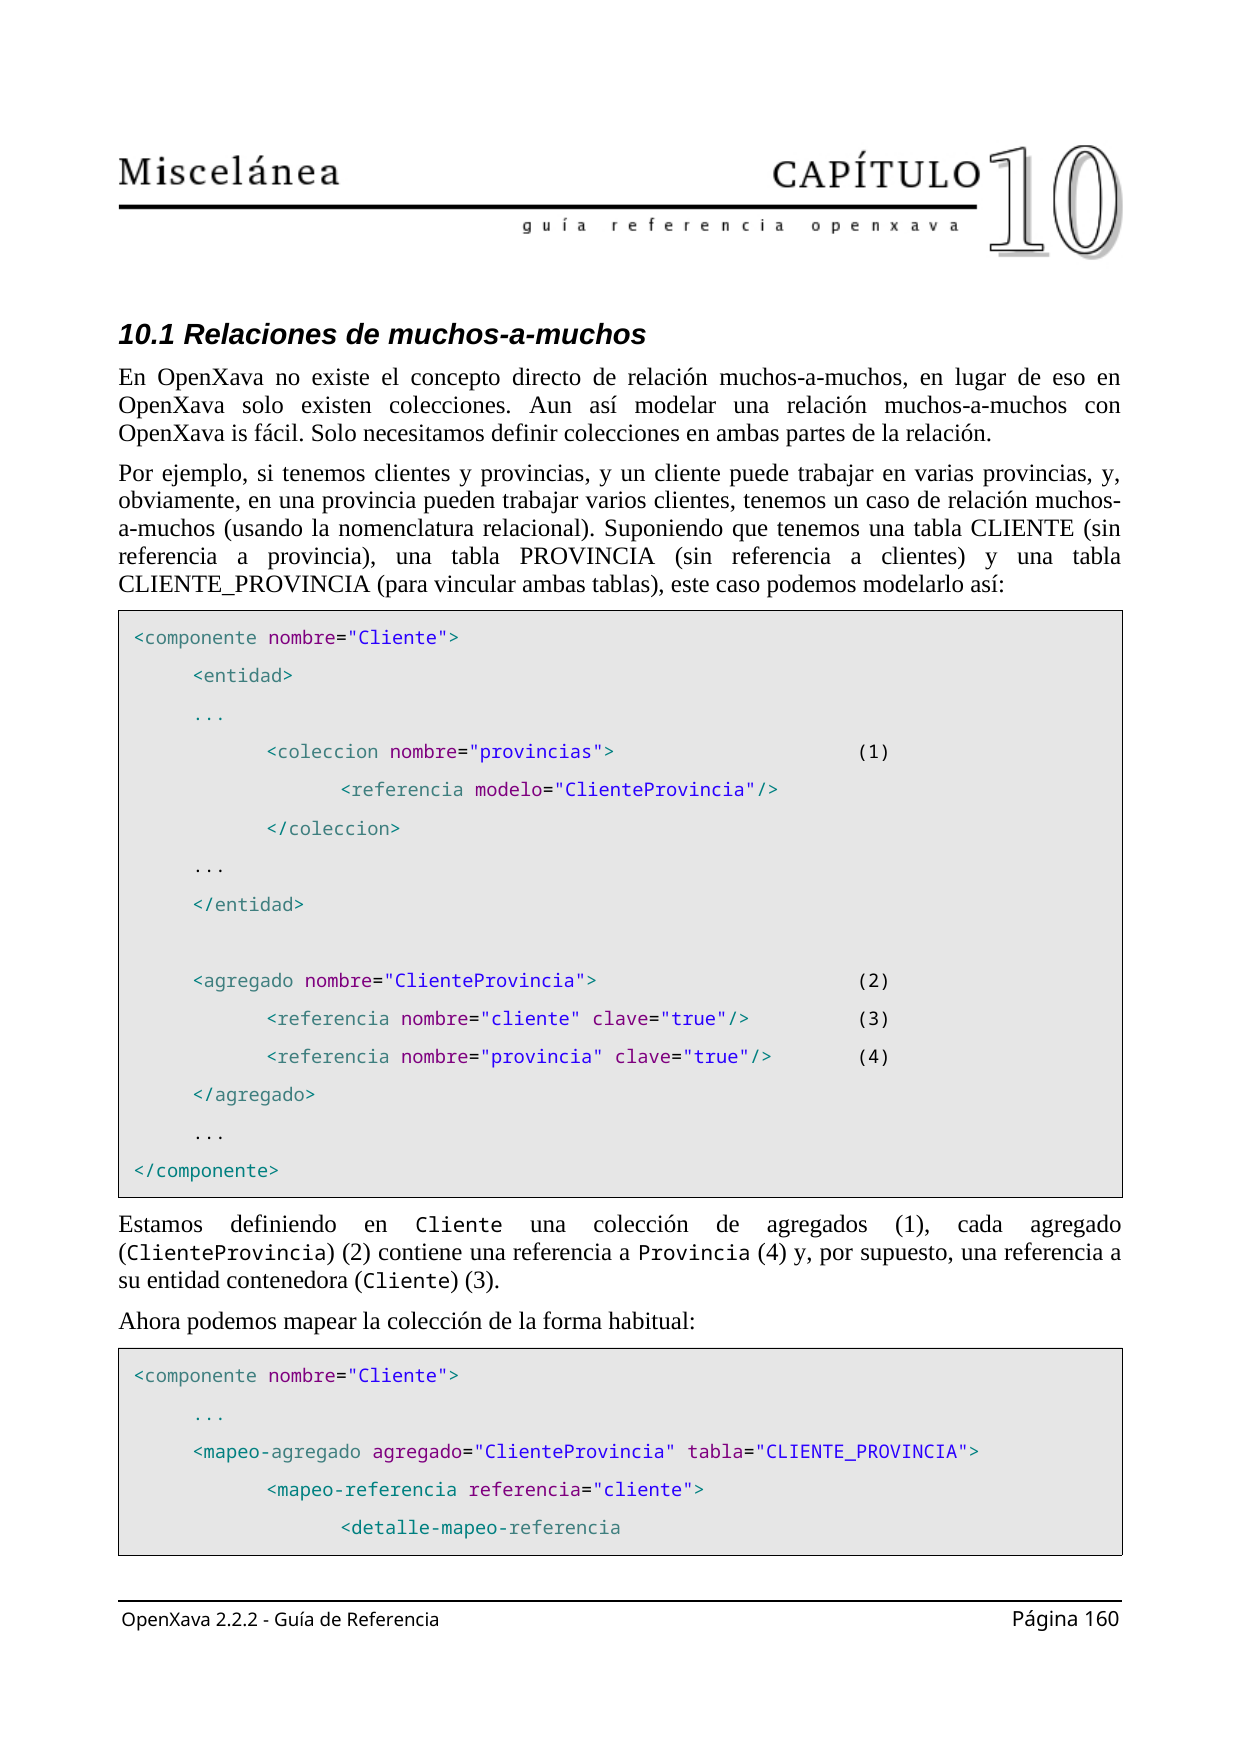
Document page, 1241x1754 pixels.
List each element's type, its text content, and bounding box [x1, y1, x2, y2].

text Por ejemplo, si tenemos clientes y provincias, y un cliente puede trabajar en varias provincias, y, obviamente, en una provincia pueden trabajar varios clientes, tenemos un caso de relación muchos-a-muchos (usando la nomenclatura relacional). Suponiendo que tenemos una tabla CLIENTE (sin referencia a provincia), una tabla PROVINCIA (sin referencia a clientes) y una tabla CLIENTE_PROVINCIA (para vincular ambas tablas), este caso podemos modelarlo así: [118, 459, 1122, 597]
subtitle Relaciones de muchos-a-muchos [118, 318, 1122, 351]
text ... [119, 686, 1122, 724]
text <mapeo-referencia referencia="cliente"> [119, 1461, 1122, 1499]
text ... [119, 1104, 1122, 1142]
text <referencia nombre="provincia" clave="true"/> (4) [119, 1028, 1122, 1066]
text Estamos definiendo en Cliente una colección de agregados (1), cada agregado (ClienteProvincia) (2) contiene una referencia a Provincia (4) y, por supuesto, una referencia a su entidad contenedora (Cliente) (3). [118, 1210, 1122, 1295]
text <coleccion nombre="provincias"> (1) [119, 724, 1122, 762]
text <mapeo-agregado agregado="ClienteProvincia" tabla="CLIENTE_PROVINCIA"> [119, 1423, 1122, 1461]
subtitle Miscelánea [118, 289, 1122, 293]
text </coleccion> [119, 800, 1122, 838]
text <entidad> [119, 648, 1122, 686]
text <referencia nombre="cliente" clave="true"/> (3) [119, 990, 1122, 1028]
text <referencia modelo="ClienteProvincia"/> [119, 762, 1122, 800]
text <agregado nombre="ClienteProvincia"> (2) [119, 952, 1122, 990]
text ... [119, 1385, 1122, 1423]
picture [118, 118, 1123, 289]
text </agregado> [119, 1066, 1122, 1104]
text ... [119, 838, 1122, 876]
text En OpenXava no existe el concepto directo de relación muchos-a-muchos, en lugar de eso en OpenXava solo existen colecciones. Aun así modelar una relación muchos-a-muchos con OpenXava is fácil. Solo necesitamos definir colecciones en ambas partes de la relación. [118, 363, 1122, 446]
text Ahora podemos mapear la colección de la forma habitual: [118, 1307, 1122, 1335]
text <detalle-mapeo-referencia [119, 1499, 1122, 1555]
text </entidad> [119, 876, 1122, 914]
text <componente nombre="Cliente"> [119, 611, 1122, 648]
text </componente> [119, 1142, 1122, 1197]
text <componente nombre="Cliente"> [119, 1349, 1122, 1385]
